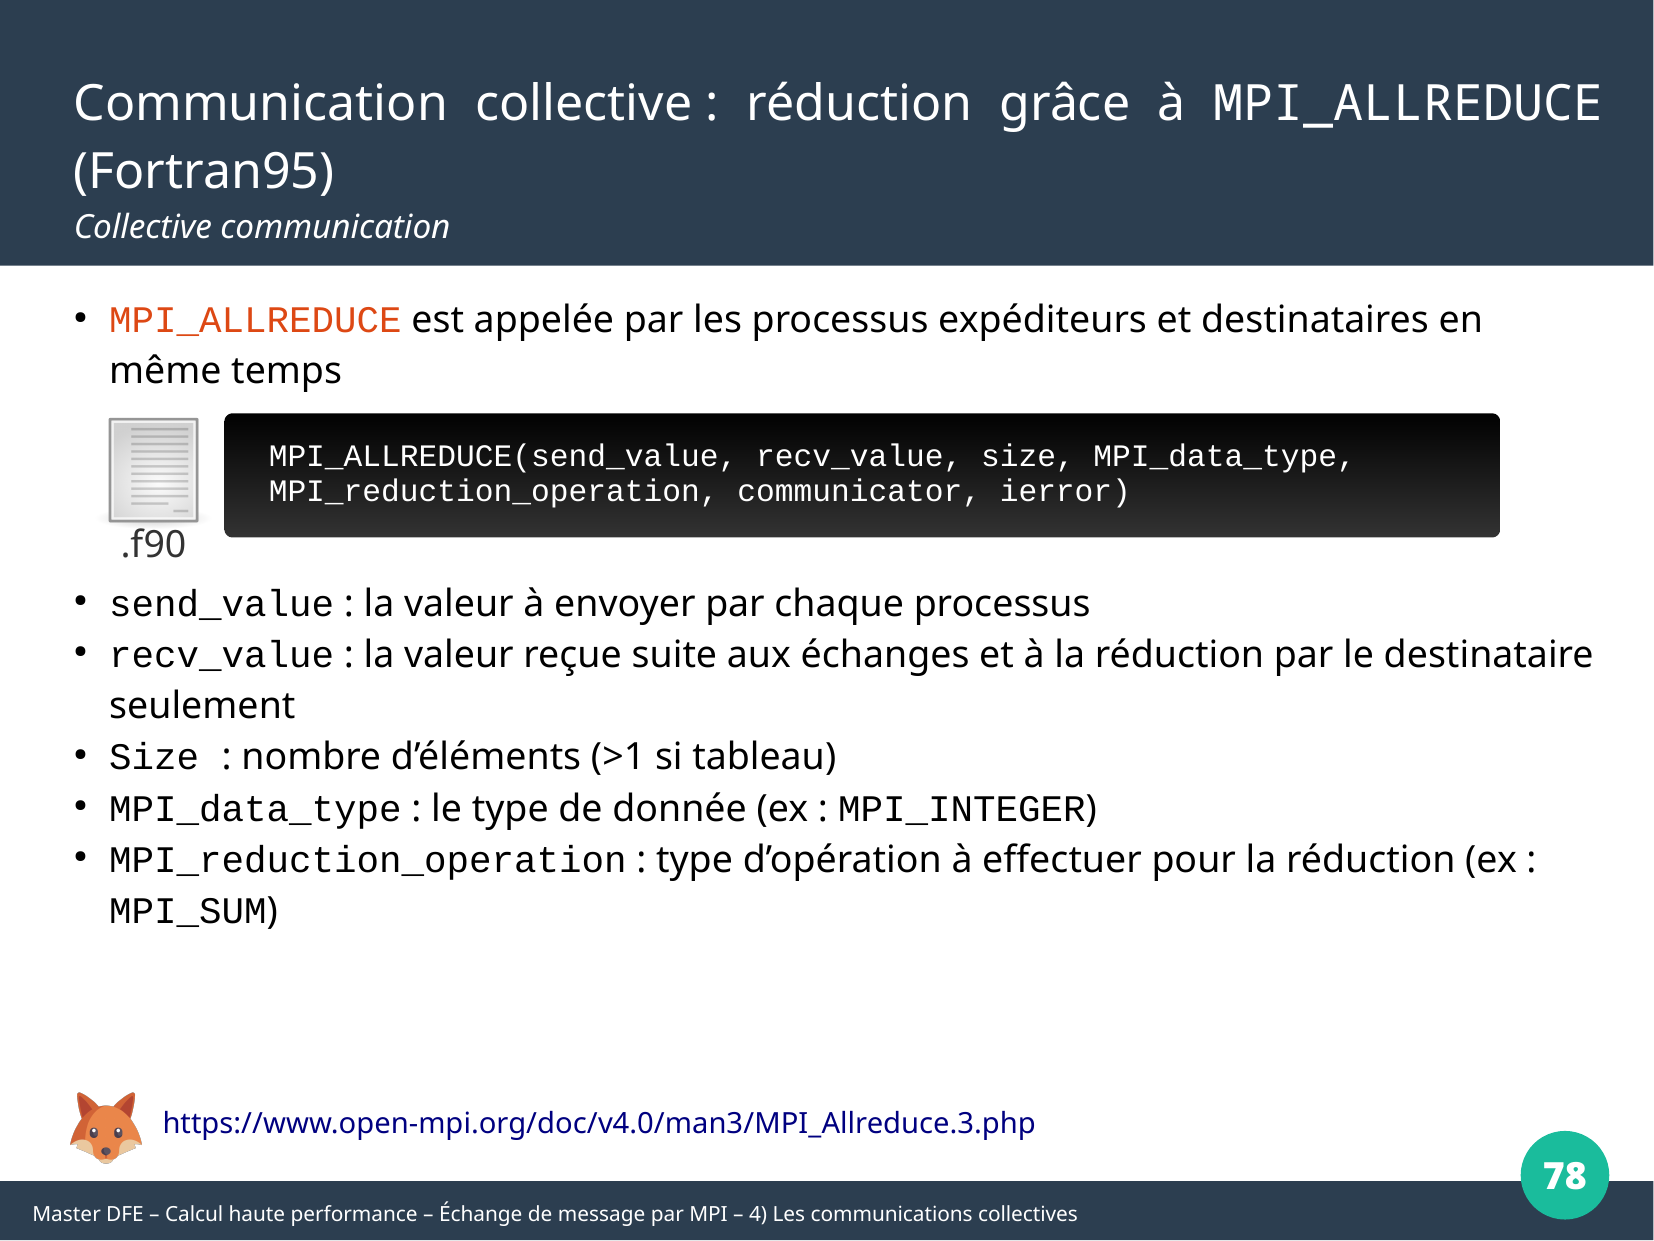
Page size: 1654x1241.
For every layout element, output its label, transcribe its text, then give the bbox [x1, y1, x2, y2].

text_box MPI_ALLREDUCE(send_value, recv_value, size, MPI_data_type, MPI_reduction_operation, communicator, ierror) [253, 432, 1465, 532]
picture [94, 413, 213, 510]
text_box Master DFE – Calcul haute performance – Échange de message par MPI – 4) Les communications collectives [17, 1191, 1436, 1235]
text_box MPI_ALLREDUCE est appelée par les processus expéditeurs et destinataires en même temps [59, 285, 1619, 403]
text_box Communication collective : réduction grâce à MPI_ALLREDUCE (Fortran95) Collective communication [59, 59, 1619, 256]
text_box send_value : la valeur à envoyer par chaque processus recv_value : la valeur reçue suite aux échanges et à la réduction par le destinataire seulement Size : nombre d’éléments (>1 si tableau) MPI_data_type : le type de donnée (ex : MPI_INTEGER) MPI_reduction_operation : type d’opération à effectuer pour la réduction (ex : MPI_SUM) [59, 568, 1619, 998]
text_box https://www.open-mpi.org/doc/v4.0/man3/MPI_Allreduce.3.php [147, 1094, 1412, 1164]
picture [70, 1092, 142, 1164]
text_box [224, 413, 1501, 538]
text_box .f90 [76, 510, 231, 576]
